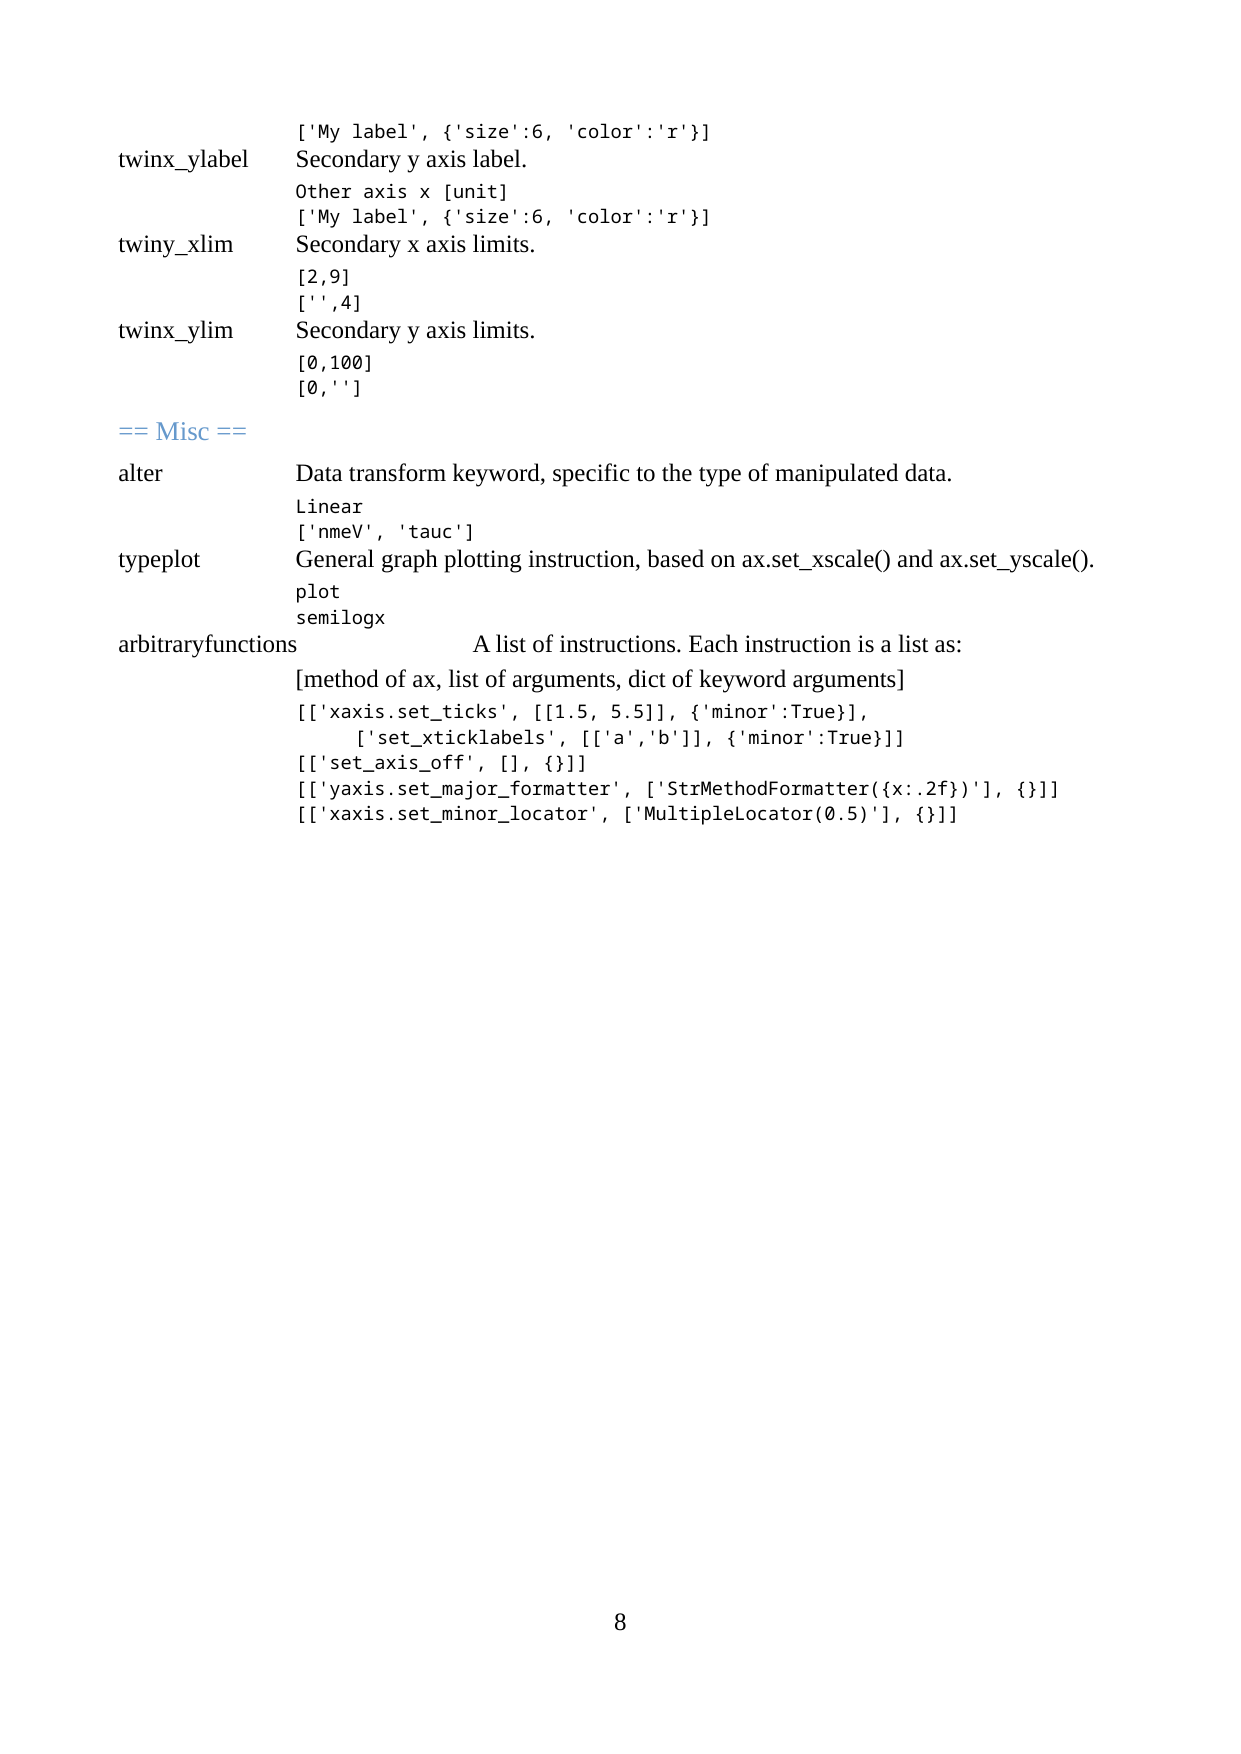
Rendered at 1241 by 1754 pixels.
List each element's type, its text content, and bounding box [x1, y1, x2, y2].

text == Misc == [118, 415, 1122, 446]
text alter Data transform keyword, specific to the type of manipulated data. [118, 458, 1122, 487]
text arbitraryfunctions A list of instructions. Each instruction is a list as: [method of ax, list of arguments, dict of keyword arguments] [118, 629, 1122, 693]
text [['xaxis.set_ticks', [[1.5, 5.5]], {'minor':True}], ['set_xticklabels', [['a','b']], {'minor':True}]] [295, 698, 1093, 749]
text [['set_axis_off', [], {}]] [295, 749, 1093, 775]
text semilogx [295, 604, 1093, 629]
text [['xaxis.set_minor_locator', ['MultipleLocator(0.5)'], {}]] [295, 801, 1093, 826]
text ['My label', {'size':6, 'color':'r'}] [295, 118, 1093, 144]
text twinx_ylim Secondary y axis limits. [118, 315, 1122, 343]
text Other axis x [unit] [295, 178, 1093, 204]
text Linear [295, 493, 1093, 518]
text twiny_xlim Secondary x axis limits. [118, 229, 1122, 258]
text ['My label', {'size':6, 'color':'r'}] [295, 204, 1093, 229]
text ['nmeV', 'tauc'] [295, 518, 1093, 544]
text [2,9] [295, 264, 1093, 289]
text typeplot General graph plotting instruction, based on ax.set_xscale() and ax.set_yscale(). [118, 544, 1122, 573]
text twinx_ylabel Secondary y axis label. [118, 144, 1122, 172]
text [0,''] [295, 375, 1093, 400]
text ['',4] [295, 289, 1093, 315]
text [0,100] [295, 349, 1093, 375]
text [['yaxis.set_major_formatter', ['StrMethodFormatter({x:.2f})'], {}]] [295, 775, 1093, 801]
text plot [295, 578, 1093, 604]
